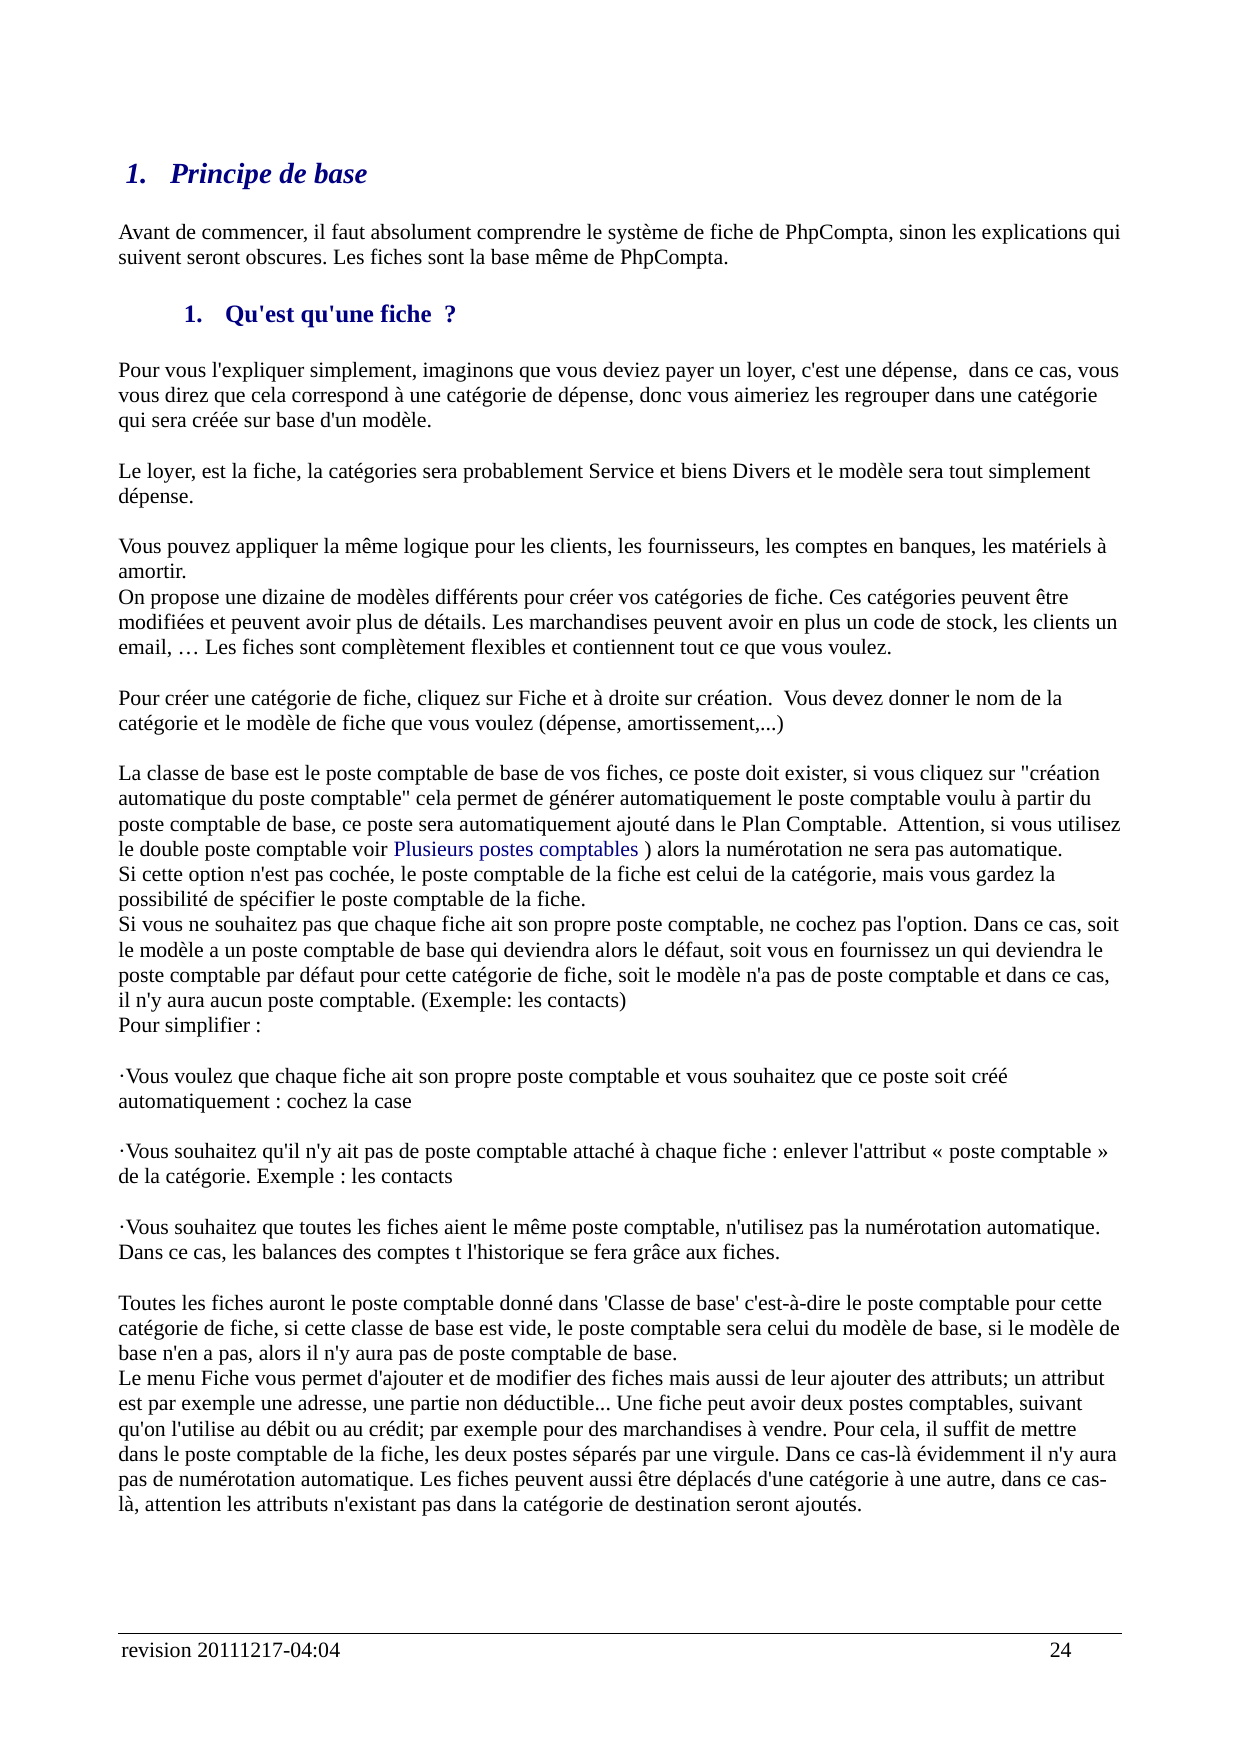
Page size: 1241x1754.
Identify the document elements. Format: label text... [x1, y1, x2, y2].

text Le menu Fiche vous permet d'ajouter et de modifier des fiches mais aussi de leur ajouter des attributs; un attribut est par exemple une adresse, une partie non déductible... Une fiche peut avoir deux postes comptables, suivant qu'on l'utilise au débit ou au crédit; par exemple pour des marchandises à vendre. Pour cela, il suffit de mettre dans le poste comptable de la fiche, les deux postes séparés par une virgule. Dans ce cas-là évidemment il n'y aura pas de numérotation automatique. Les fiches peuvent aussi être déplacés d'une catégorie à une autre, dans ce cas-là, attention les attributs n'existant pas dans la catégorie de destination seront ajoutés. [118, 1365, 1122, 1516]
text On propose une dizaine de modèles différents pour créer vos catégories de fiche. Ces catégories peuvent être modifiées et peuvent avoir plus de détails. Les marchandises peuvent avoir en plus un code de stock, les clients un email, … Les fiches sont complètement flexibles et contiennent tout ce que vous voulez. [118, 584, 1122, 659]
text Si vous ne souhaitez pas que chaque fiche ait son propre poste comptable, ne cochez pas l'option. Dans ce cas, soit le modèle a un poste comptable de base qui deviendra alors le défaut, soit vous en fournissez un qui deviendra le poste comptable par défaut pour cette catégorie de fiche, soit le modèle n'a pas de poste comptable et dans ce cas, il n'y aura aucun poste comptable. (Exemple: les contacts) [118, 911, 1122, 1012]
text Le loyer, est la fiche, la catégories sera probablement Service et biens Divers et le modèle sera tout simplement dépense. [118, 458, 1122, 508]
text Toutes les fiches auront le poste comptable donné dans 'Classe de base' c'est-à-dire le poste comptable pour cette catégorie de fiche, si cette classe de base est vide, le poste comptable sera celui du modèle de base, si le modèle de base n'en a pas, alors il n'y aura pas de poste comptable de base. [118, 1289, 1122, 1365]
text La classe de base est le poste comptable de base de vos fiches, ce poste doit exister, si vous cliquez sur "création automatique du poste comptable" cela permet de générer automatiquement le poste comptable voulu à partir du poste comptable de base, ce poste sera automatiquement ajouté dans le Plan Comptable. Attention, si vous utilisez le double poste comptable voir Plusieurs postes comptables ) alors la numérotation ne sera pas automatique. [118, 760, 1122, 861]
text Vous pouvez appliquer la même logique pour les clients, les fournisseurs, les comptes en banques, les matériels à amortir. [118, 533, 1122, 584]
subtitle Principe de base [118, 156, 1122, 189]
text Pour vous l'expliquer simplement, imaginons que vous deviez payer un loyer, c'est une dépense, dans ce cas, vous vous direz que cela correspond à une catégorie de dépense, donc vous aimeriez les regrouper dans une catégorie qui sera créée sur base d'un modèle. [118, 357, 1122, 432]
text Pour créer une catégorie de fiche, cliquez sur Fiche et à droite sur création. Vous devez donner le nom de la catégorie et le modèle de fiche que vous voulez (dépense, amortissement,...) [118, 684, 1122, 735]
text Avant de commencer, il faut absolument comprendre le système de fiche de PhpCompta, sinon les explications qui suivent seront obscures. Les fiches sont la base même de PhpCompta. [118, 219, 1122, 269]
subtitle Qu'est qu'une fiche ? [177, 299, 1122, 327]
text Si cette option n'est pas cochée, le poste comptable de la fiche est celui de la catégorie, mais vous gardez la possibilité de spécifier le poste comptable de la fiche. [118, 861, 1122, 911]
text Pour simplifier : [118, 1012, 1122, 1037]
text ·Vous souhaitez que toutes les fiches aient le même poste comptable, n'utilisez pas la numérotation automatique. Dans ce cas, les balances des comptes t l'historique se fera grâce aux fiches. [118, 1214, 1122, 1264]
text ·Vous voulez que chaque fiche ait son propre poste comptable et vous souhaitez que ce poste soit créé automatiquement : cochez la case [118, 1063, 1122, 1113]
text ·Vous souhaitez qu'il n'y ait pas de poste comptable attaché à chaque fiche : enlever l'attribut « poste comptable » de la catégorie. Exemple : les contacts [118, 1138, 1122, 1189]
